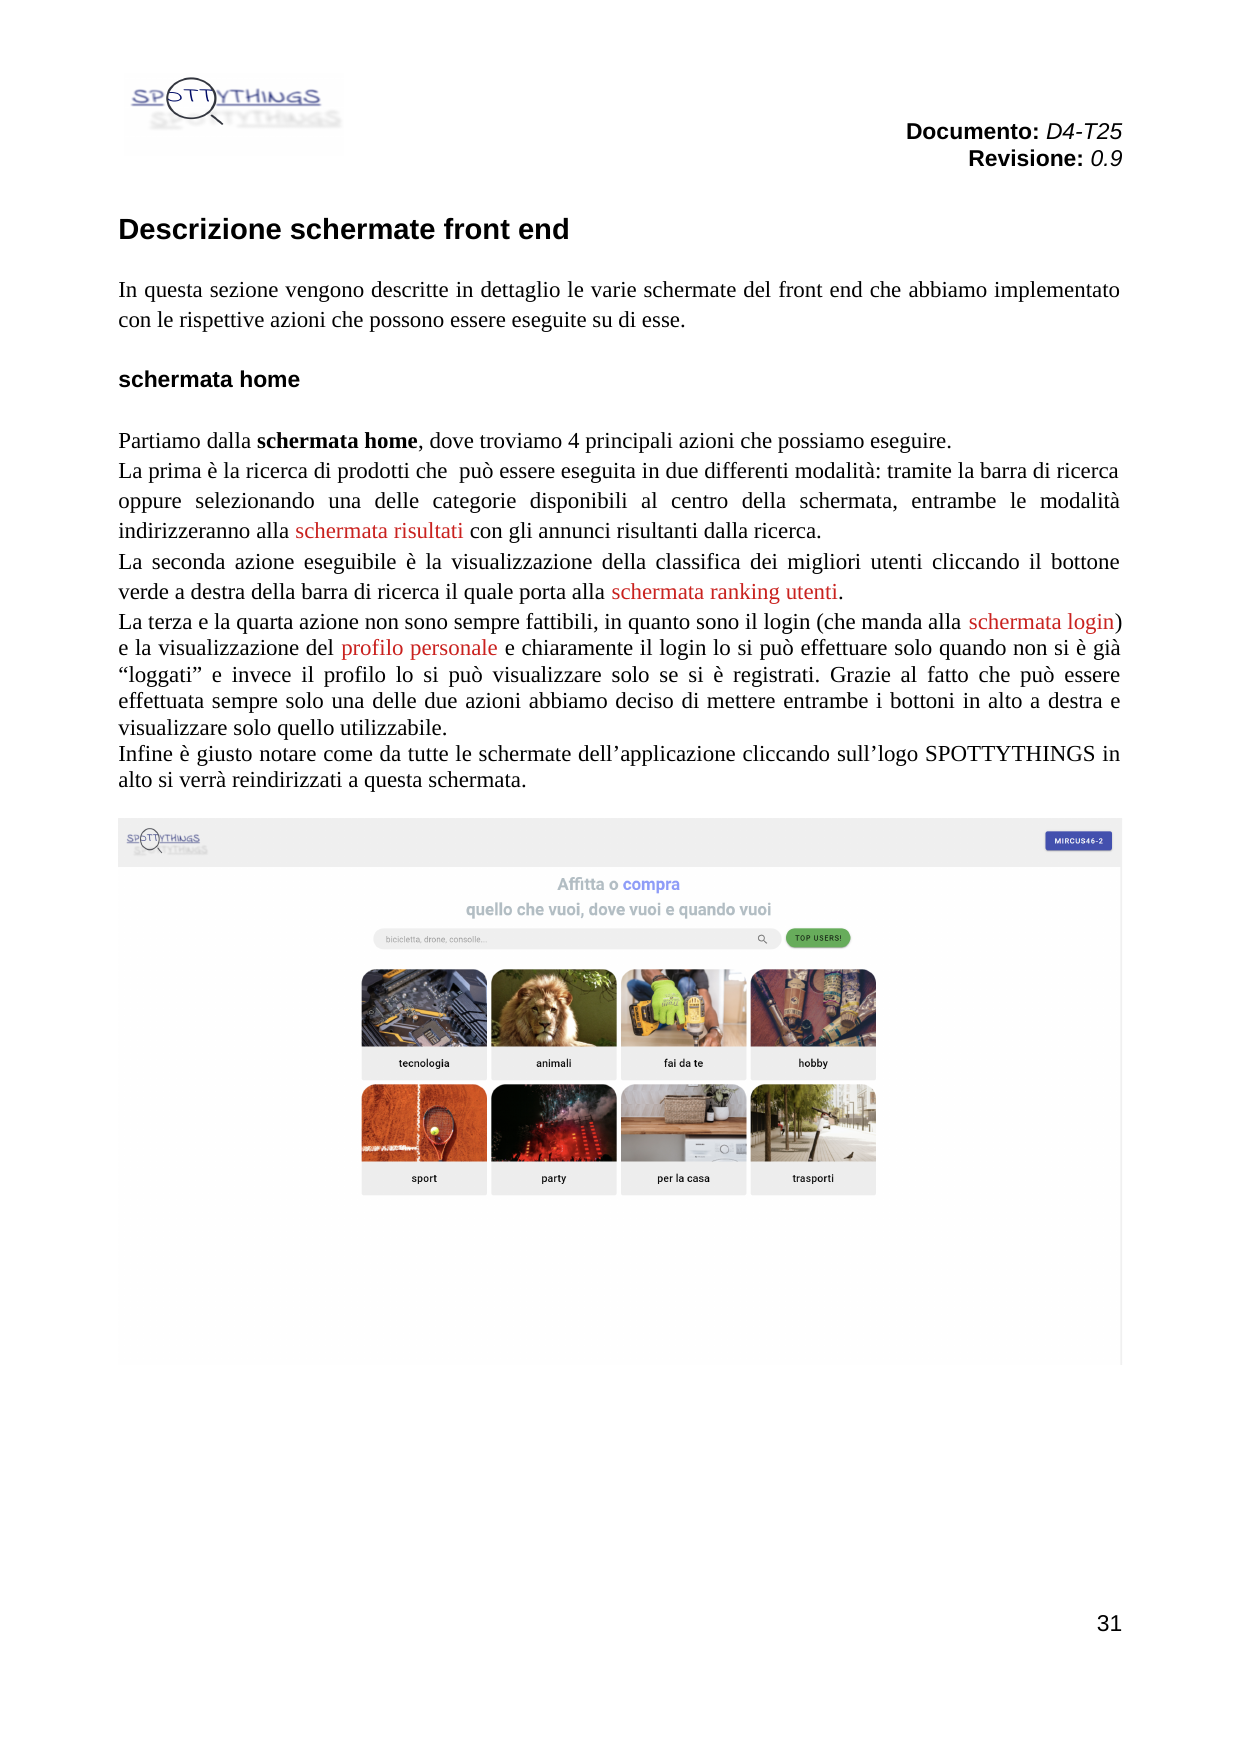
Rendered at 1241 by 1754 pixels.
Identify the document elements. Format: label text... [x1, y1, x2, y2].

text La terza e la quarta azione non sono sempre fattibili, in quanto sono il login (che manda alla schermata login) e la visualizzazione del profilo personale e chiaramente il login lo si può effettuare solo quando non si è già “loggati” e invece il profilo lo si può visualizzare solo se si è registrati. Grazie al fatto che può essere effettuata sempre solo una delle due azioni abbiamo deciso di mettere entrambe i bottoni in alto a destra e visualizzare solo quello utilizzabile. [118, 608, 1122, 740]
picture [118, 818, 1123, 1365]
picture [123, 73, 345, 156]
text Infine è giusto notare come da tutte le schermate dell’applicazione cliccando sull’logo SPOTTYTHINGS in alto si verrà reindirizzati a questa schermata. [118, 740, 1122, 793]
subtitle Descrizione schermate front end [118, 212, 1122, 246]
text La seconda azione eseguibile è la visualizzazione della classifica dei migliori utenti cliccando il bottone verde a destra della barra di ricerca il quale porta alla schermata ranking utenti. [118, 548, 1122, 604]
text Partiamo dalla schermata home, dove troviamo 4 principali azioni che possiamo eseguire. [118, 427, 1122, 453]
text La prima è la ricerca di prodotti che può essere eseguita in due differenti modalità: tramite la barra di ricerca oppure selezionando una delle categorie disponibili al centro della schermata, entrambe le modalità indirizzeranno alla schermata risultati con gli annunci risultanti dalla ricerca. [118, 457, 1122, 544]
text In questa sezione vengono descritte in dettaglio le varie schermate del front end che abbiamo implementato con le rispettive azioni che possono essere eseguite su di esse. [118, 276, 1122, 332]
text schermata home [118, 366, 1122, 393]
